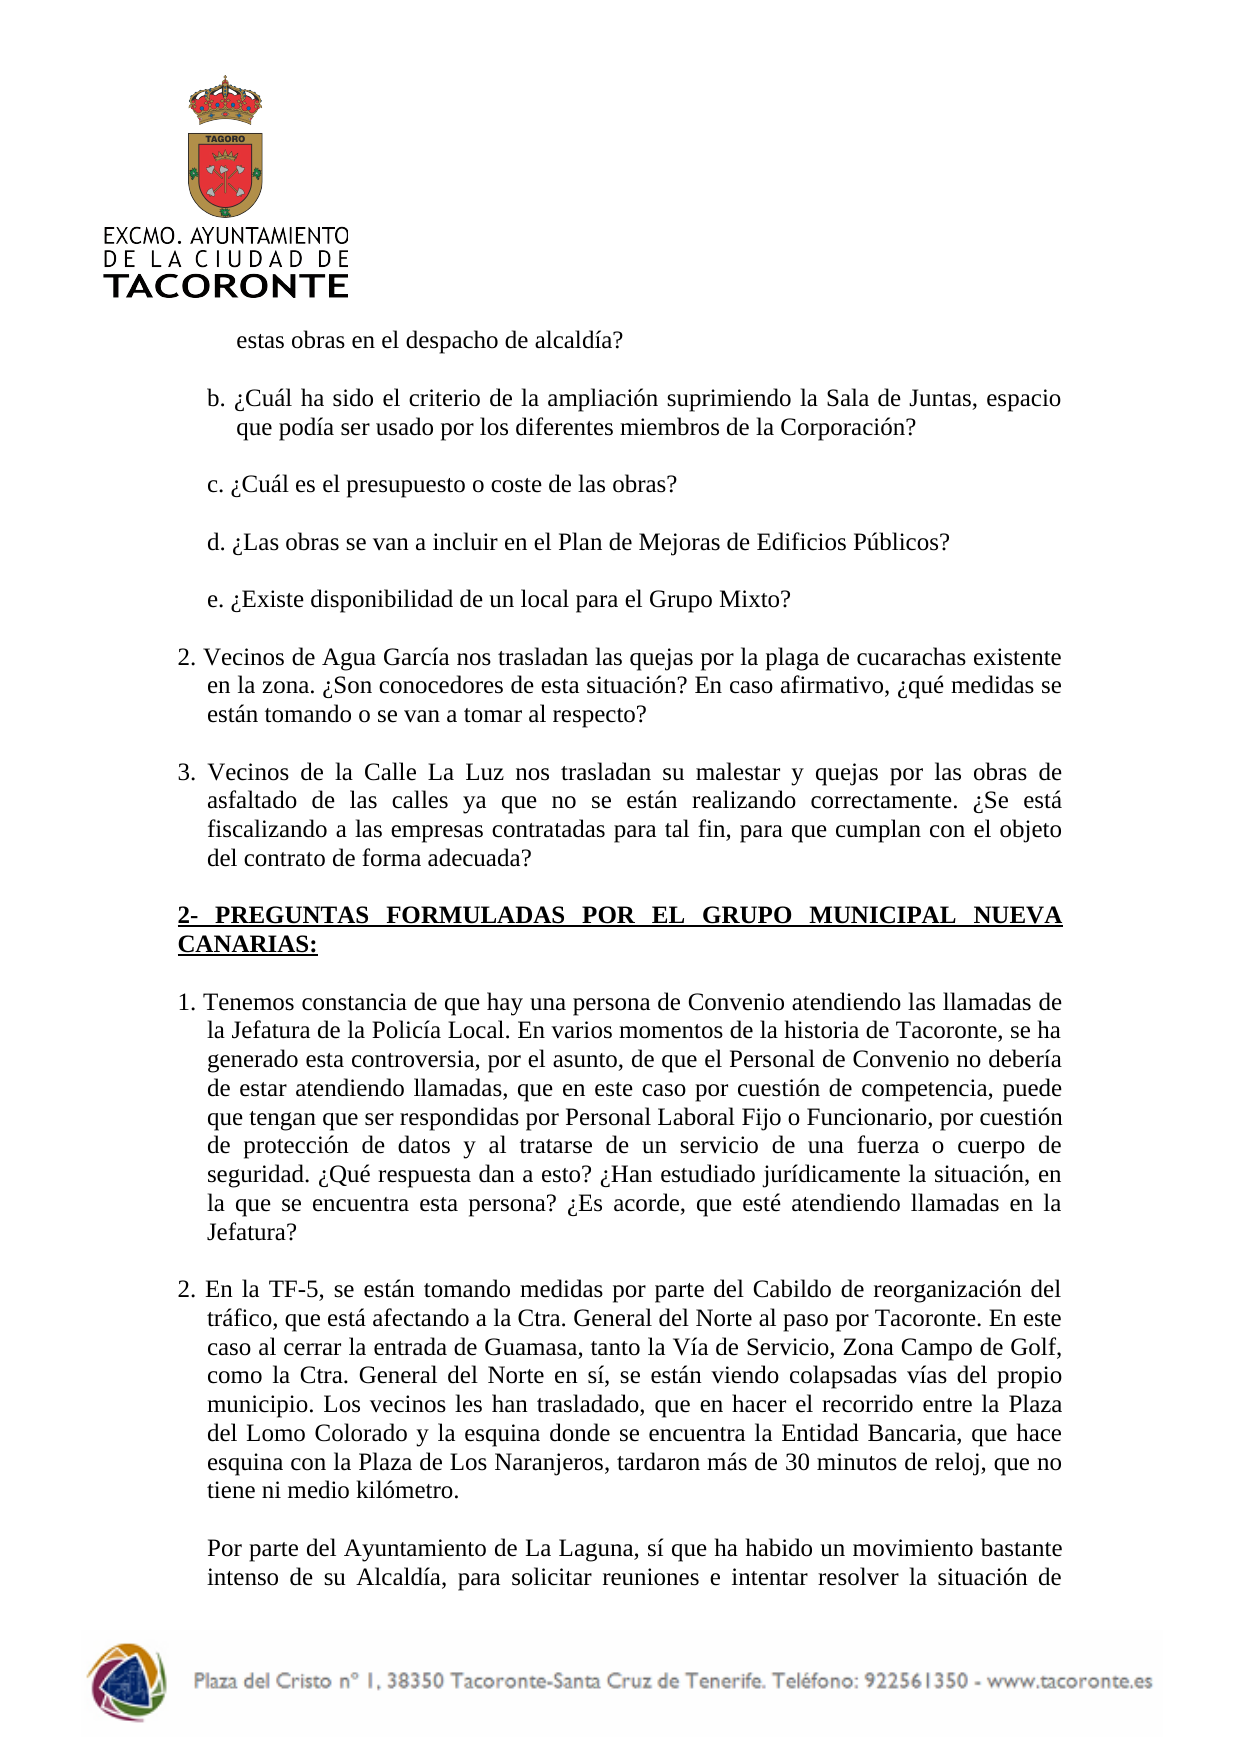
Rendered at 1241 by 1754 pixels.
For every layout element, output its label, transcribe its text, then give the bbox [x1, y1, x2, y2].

text CANARIAS: [177, 926, 1063, 958]
text e. ¿Existe disponibilidad de un local para el Grupo Mixto? [207, 584, 1063, 613]
text 2- PREGUNTAS FORMULADAS POR EL GRUPO MUNICIPAL NUEVA [177, 900, 1063, 925]
text b. ¿Cuál ha sido el criterio de la ampliación suprimiendo la Sala de Juntas, espacio que podía ser usado por los diferentes miembros de la Corporación? [207, 383, 1063, 440]
text 3. Vecinos de la Calle La Luz nos trasladan su malestar y quejas por las obras de asfaltado de las calles ya que no se están realizando correctamente. ¿Se está fiscalizando a las empresas contratadas para tal fin, para que cumplan con el objeto del contrato de forma adecuada? [177, 757, 1063, 872]
text c. ¿Cuál es el presupuesto o coste de las obras? [207, 469, 1063, 498]
picture [103, 75, 348, 298]
text d. ¿Las obras se van a incluir en el Plan de Mejoras de Edificios Públicos? [207, 527, 1063, 555]
text estas obras en el despacho de alcaldía? [207, 325, 1063, 354]
picture [80, 1630, 1163, 1737]
text 2. Vecinos de Agua García nos trasladan las quejas por la plaga de cucarachas existente en la zona. ¿Son conocedores de esta situación? En caso afirmativo, ¿qué medidas se están tomando o se van a tomar al respecto? [177, 642, 1063, 728]
text 2. En la TF-5, se están tomando medidas por parte del Cabildo de reorganización del tráfico, que está afectando a la Ctra. General del Norte al paso por Tacoronte. En este caso al cerrar la entrada de Guamasa, tanto la Vía de Servicio, Zona Campo de Golf, como la Ctra. General del Norte en sí, se están viendo colapsadas vías del propio municipio. Los vecinos les han trasladado, que en hacer el recorrido entre la Plaza del Lomo Colorado y la esquina donde se encuentra la Entidad Bancaria, que hace esquina con la Plaza de Los Naranjeros, tardaron más de 30 minutos de reloj, que no tiene ni medio kilómetro. [177, 1274, 1063, 1504]
text 1. Tenemos constancia de que hay una persona de Convenio atendiendo las llamadas de la Jefatura de la Policía Local. En varios momentos de la historia de Tacoronte, se ha generado esta controversia, por el asunto, de que el Personal de Convenio no debería de estar atendiendo llamadas, que en este caso por cuestión de competencia, puede que tengan que ser respondidas por Personal Laboral Fijo o Funcionario, por cuestión de protección de datos y al tratarse de un servicio de una fuerza o cuerpo de seguridad. ¿Qué respuesta dan a esto? ¿Han estudiado jurídicamente la situación, en la que se encuentra esta persona? ¿Es acorde, que esté atendiendo llamadas en la Jefatura? [177, 987, 1063, 1245]
text Por parte del Ayuntamiento de La Laguna, sí que ha habido un movimiento bastante intenso de su Alcaldía, para solicitar reuniones e intentar resolver la situación de [207, 1533, 1063, 1590]
